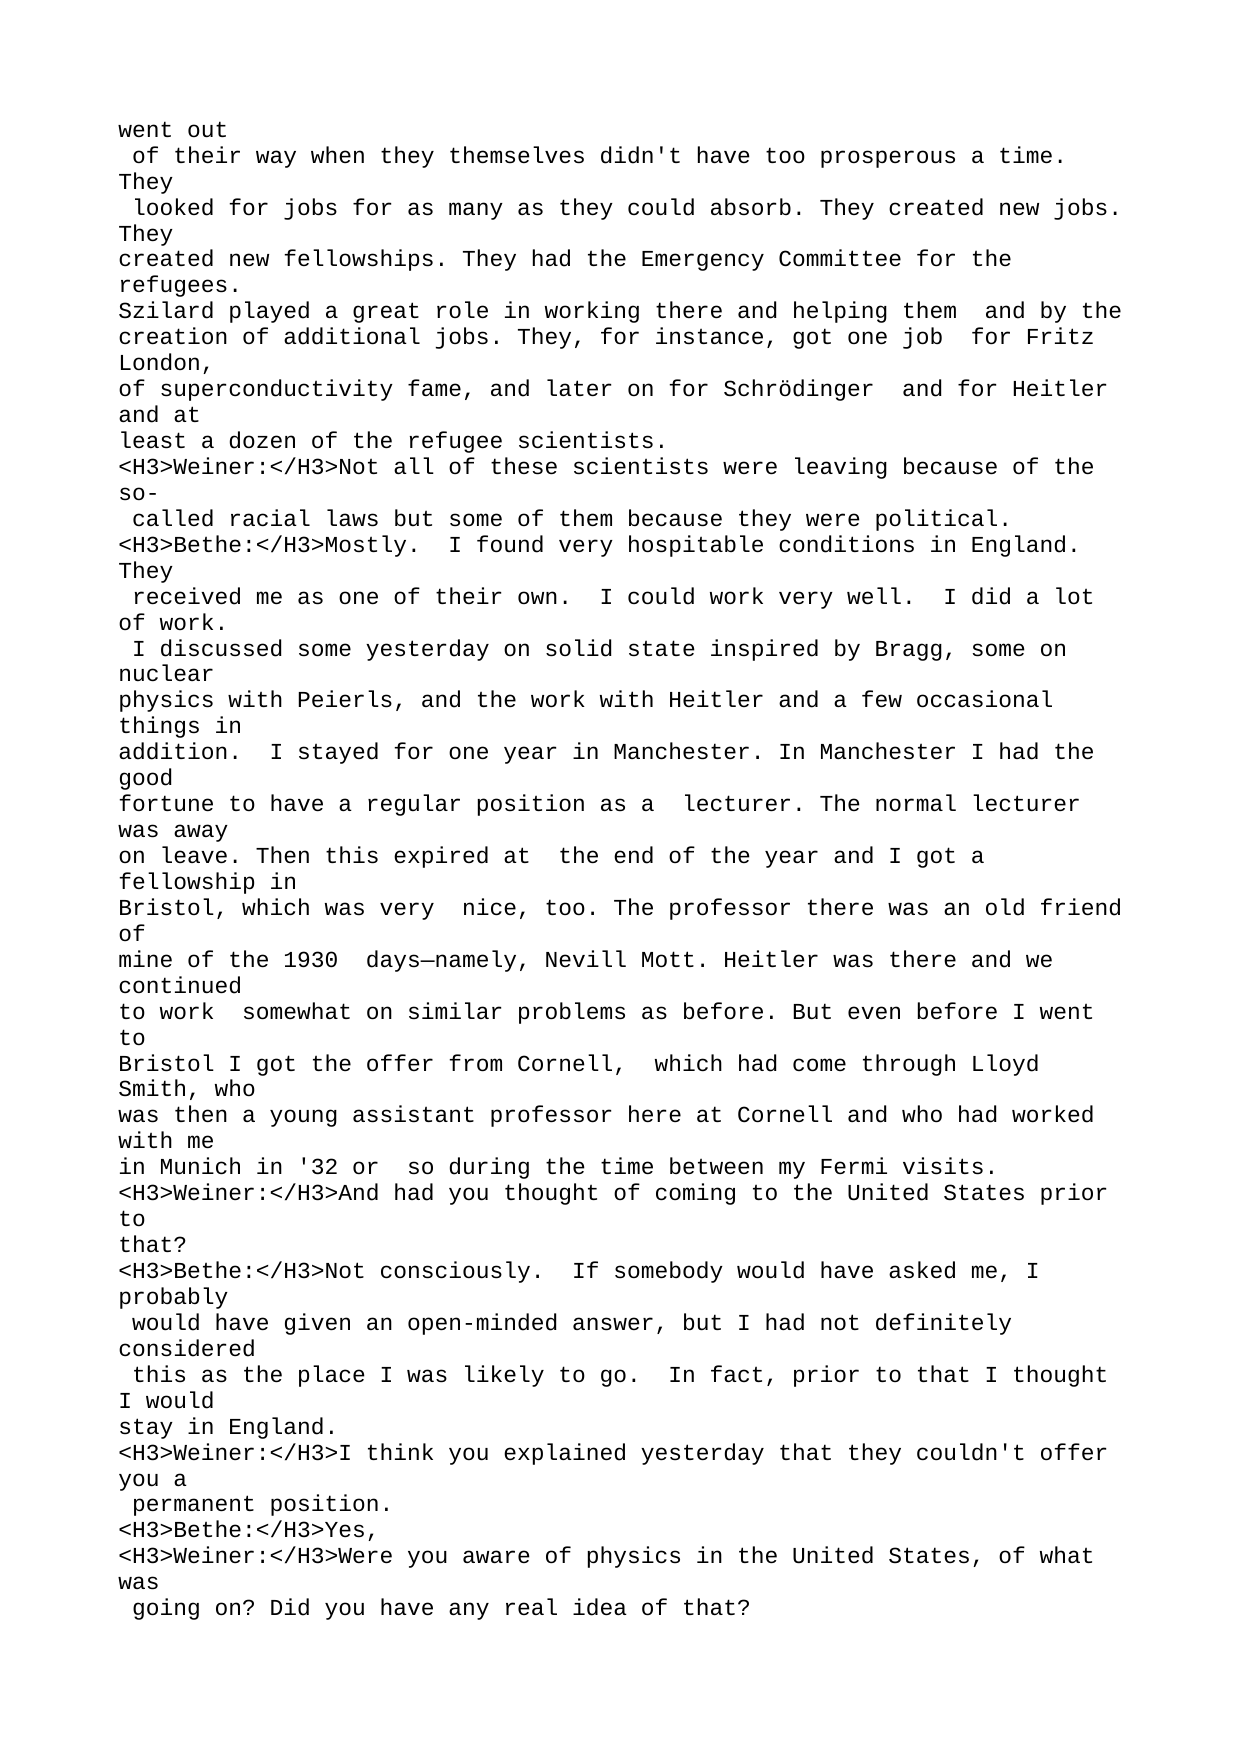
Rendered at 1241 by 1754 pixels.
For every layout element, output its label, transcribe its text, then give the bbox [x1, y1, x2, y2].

text was then a young assistant professor here at Cornell and who had worked with me [118, 1104, 1122, 1156]
text fortune to have a regular position as a lecturer. The normal lecturer was away [118, 792, 1122, 844]
text in Munich in '32 or so during the time between my Fermi visits. [118, 1156, 1122, 1182]
text Bristol I got the offer from Cornell, which had come through Lloyd Smith, who [118, 1052, 1122, 1104]
text <H3>Bethe:</H3>Not consciously. If somebody would have asked me, I probably [118, 1259, 1122, 1311]
text <H3>Weiner:</H3>I think you explained yesterday that they couldn't offer you a [118, 1441, 1122, 1493]
text Bristol, which was very nice, too. The professor there was an old friend of [118, 896, 1122, 948]
text went out [118, 118, 1122, 144]
text called racial laws but some of them because they were political. [118, 507, 1122, 533]
text to work somewhat on similar problems as before. But even before I went to [118, 1000, 1122, 1052]
text <H3>Bethe:</H3>Yes, [118, 1519, 1122, 1545]
text physics with Peierls, and the work with Heitler and a few occasional things in [118, 689, 1122, 741]
text <H3>Weiner:</H3>Were you aware of physics in the United States, of what was [118, 1545, 1122, 1597]
text <H3>Weiner:</H3>And had you thought of coming to the United States prior to [118, 1182, 1122, 1233]
text on leave. Then this expired at the end of the year and I got a fellowship in [118, 844, 1122, 896]
text <H3>Weiner:</H3>Not all of these scientists were leaving because of the so- [118, 455, 1122, 507]
text mine of the 1930 days—namely, Nevill Mott. Heitler was there and we continued [118, 948, 1122, 1000]
text creation of additional jobs. They, for instance, got one job for Fritz London, [118, 326, 1122, 377]
text going on? Did you have any real idea of that? [118, 1597, 1122, 1622]
text stay in England. [118, 1415, 1122, 1441]
text looked for jobs for as many as they could absorb. They created new jobs. They [118, 196, 1122, 248]
text <H3>Bethe:</H3>Mostly. I found very hospitable conditions in England. They [118, 533, 1122, 585]
text received me as one of their own. I could work very well. I did a lot of work. [118, 585, 1122, 637]
text would have given an open-minded answer, but I had not definitely considered [118, 1311, 1122, 1363]
text addition. I stayed for one year in Manchester. In Manchester I had the good [118, 741, 1122, 792]
text I discussed some yesterday on solid state inspired by Bragg, some on nuclear [118, 637, 1122, 689]
text that? [118, 1233, 1122, 1259]
text of their way when they themselves didn't have too prosperous a time. They [118, 144, 1122, 196]
text Szilard played a great role in working there and helping them and by the [118, 300, 1122, 326]
text least a dozen of the refugee scientists. [118, 429, 1122, 455]
text created new fellowships. They had the Emergency Committee for the refugees. [118, 248, 1122, 300]
text permanent position. [118, 1493, 1122, 1519]
text this as the place I was likely to go. In fact, prior to that I thought I would [118, 1363, 1122, 1415]
text of superconductivity fame, and later on for Schrödinger and for Heitler and at [118, 377, 1122, 429]
